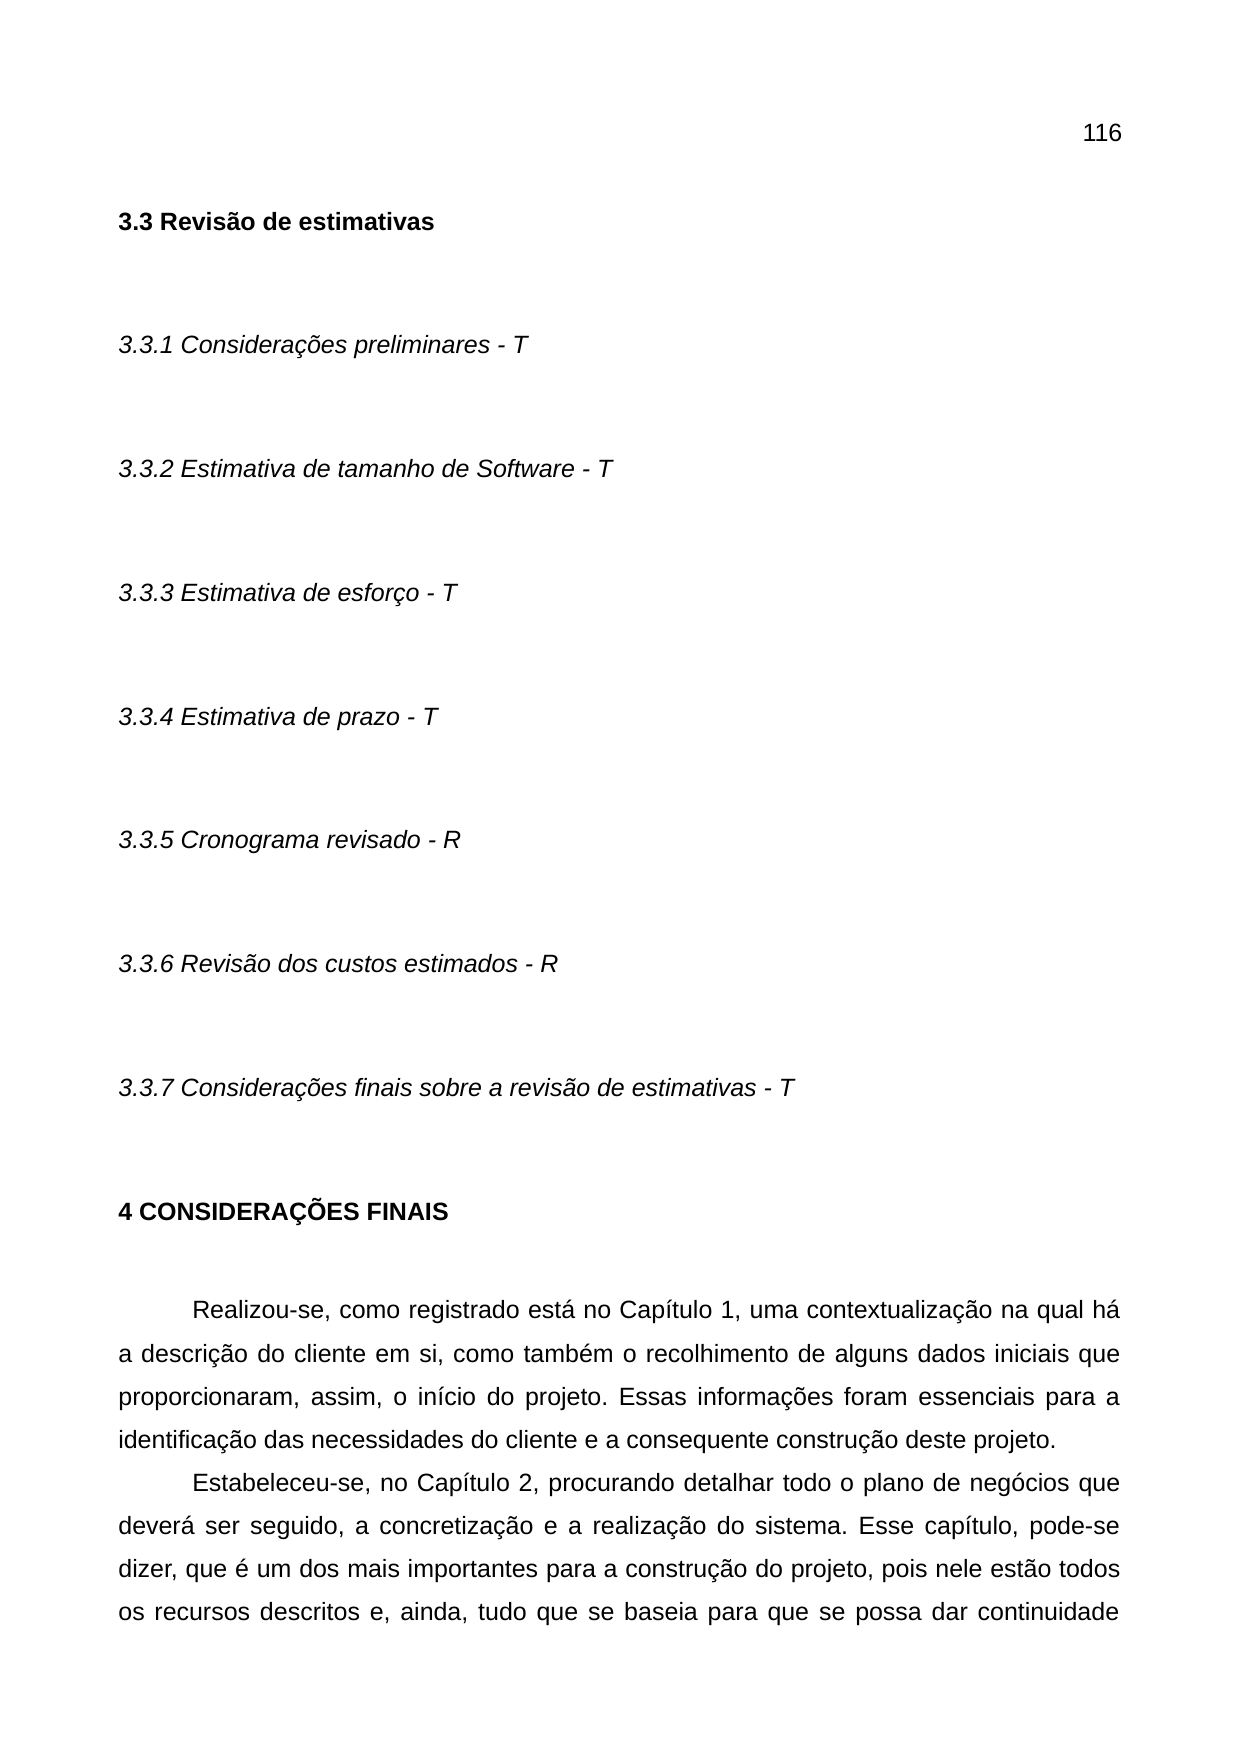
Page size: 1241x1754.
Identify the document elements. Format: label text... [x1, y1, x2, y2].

subtitle 3.3.4 Estimativa de prazo - T [118, 702, 1122, 730]
subtitle 3.3.5 Cronograma revisado - R [118, 825, 1122, 854]
subtitle 4 CONSIDERAÇÕES FINAIS [118, 1197, 1122, 1225]
subtitle 3.3.1 Considerações preliminares - T [118, 330, 1122, 359]
subtitle 3.3 Revisão de estimativas [118, 207, 1122, 235]
subtitle 3.3.3 Estimativa de esforço - T [118, 578, 1122, 607]
text Estabeleceu-se, no Capítulo 2, procurando detalhar todo o plano de negócios que deverá ser seguido, a concretização e a realização do sistema. Esse capítulo, pode-se dizer, que é um dos mais importantes para a construção do projeto, pois nele estão todos os recursos descritos e, ainda, tudo que se baseia para que se possa dar continuidade [118, 1468, 1122, 1626]
subtitle 3.3.2 Estimativa de tamanho de Software - T [118, 454, 1122, 483]
subtitle 3.3.7 Considerações finais sobre a revisão de estimativas - T [118, 1073, 1122, 1102]
text Realizou-se, como registrado está no Capítulo 1, uma contextualização na qual há a descrição do cliente em si, como também o recolhimento de alguns dados iniciais que proporcionaram, assim, o início do projeto. Essas informações foram essenciais para a identificação das necessidades do cliente e a consequente construção deste projeto. [118, 1295, 1122, 1453]
subtitle 3.3.6 Revisão dos custos estimados - R [118, 949, 1122, 978]
